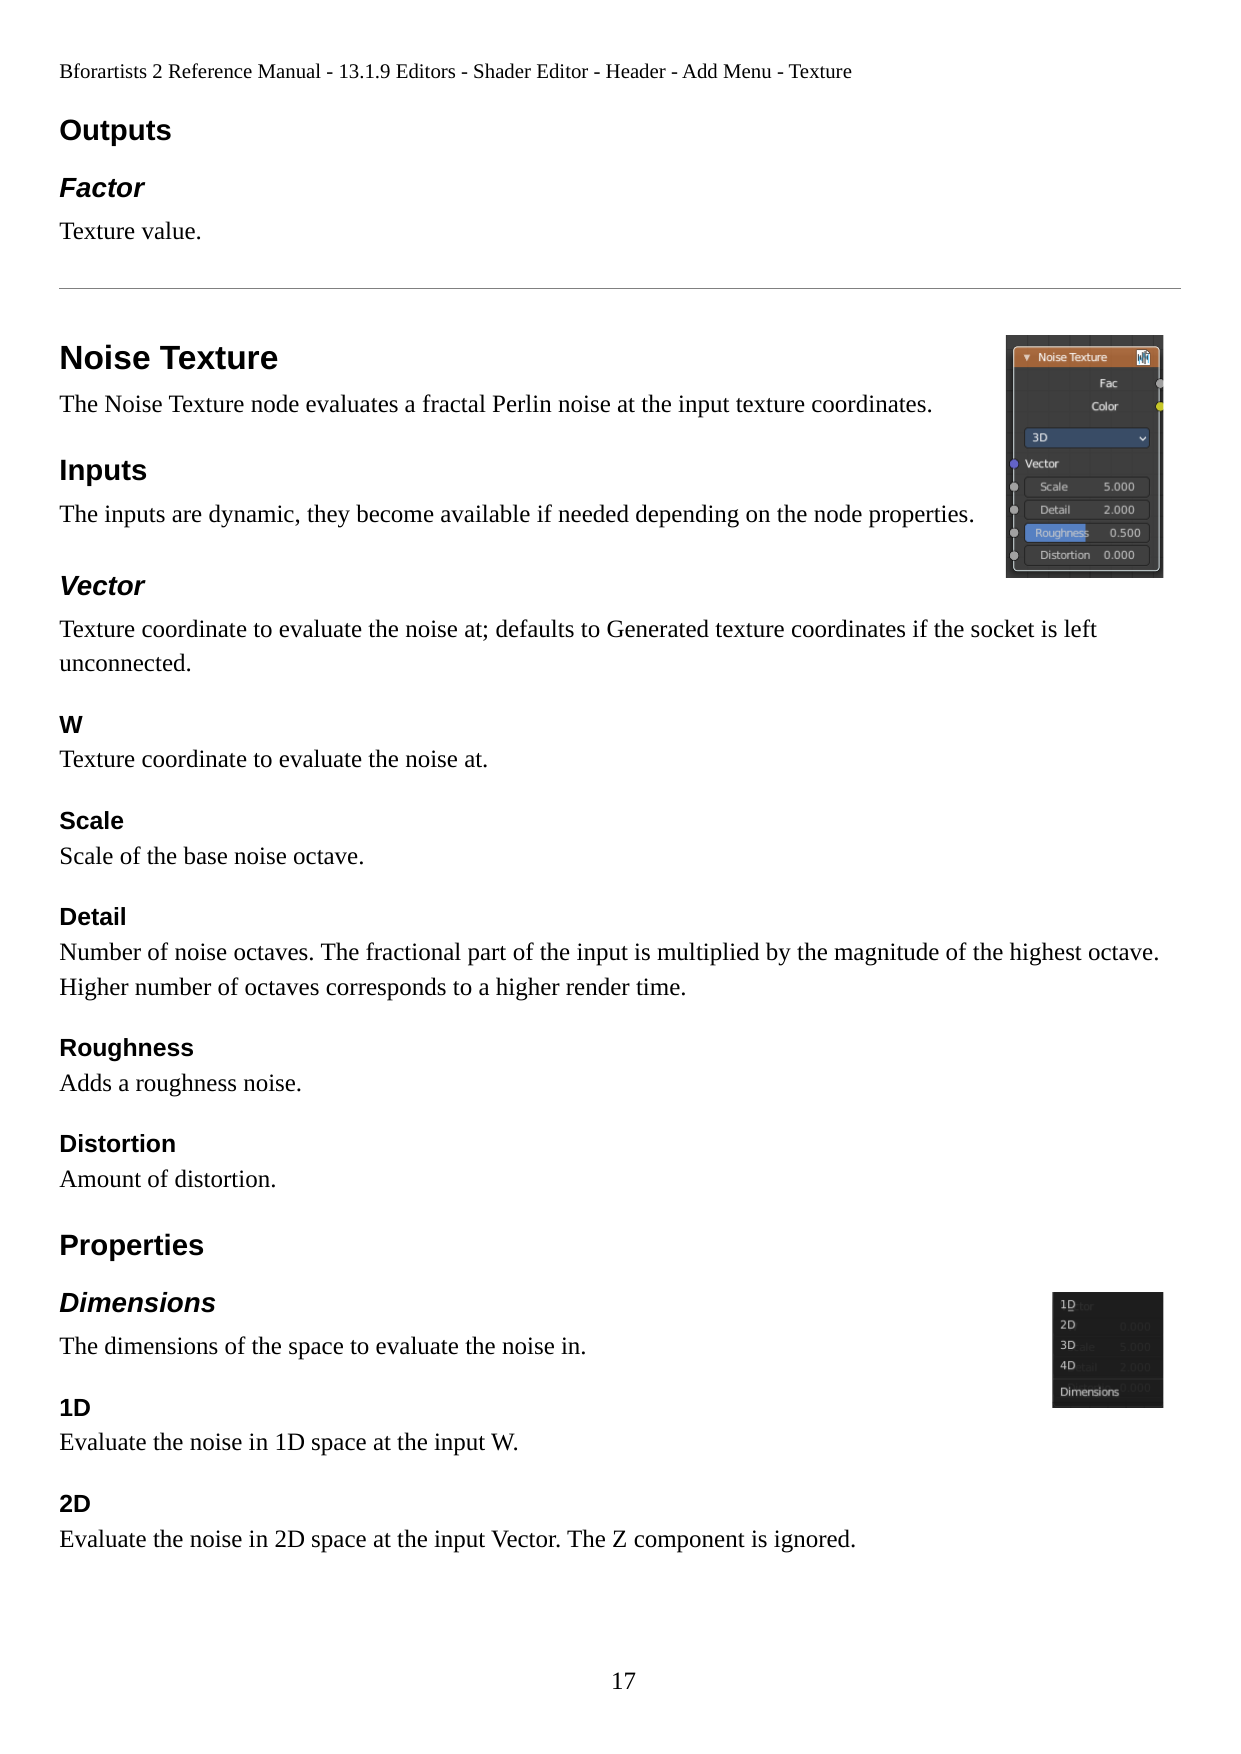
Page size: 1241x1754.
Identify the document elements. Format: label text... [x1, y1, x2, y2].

text Amount of distortion. [59, 1164, 1181, 1193]
text Texture coordinate to evaluate the noise at. [59, 744, 1181, 773]
subtitle W [59, 710, 1181, 738]
subtitle Roughness [59, 1033, 1181, 1062]
subtitle Properties [59, 1228, 1181, 1262]
text Evaluate the noise in 2D space at the input Vector. The Z component is ignored. [59, 1524, 1181, 1553]
subtitle Noise Texture [59, 338, 1005, 377]
text Texture coordinate to evaluate the noise at; defaults to Generated texture coordinates if the socket is left unconnected. [59, 614, 1181, 677]
text Evaluate the noise in 1D space at the input W. [59, 1427, 1181, 1456]
subtitle [1164, 453, 1181, 487]
subtitle Detail [59, 902, 1181, 931]
subtitle Vector [59, 569, 1181, 601]
text Scale of the base noise octave. [59, 841, 1181, 869]
text The dimensions of the space to evaluate the noise in. [59, 1331, 1052, 1360]
text The inputs are dynamic, they become available if needed depending on the node properties. [59, 499, 1005, 528]
picture [1005, 335, 1164, 578]
text Texture value. [59, 216, 1181, 244]
subtitle Scale [59, 806, 1181, 834]
subtitle Factor [59, 171, 1181, 203]
subtitle Distortion [59, 1129, 1181, 1158]
subtitle Inputs [59, 453, 1005, 487]
subtitle [1164, 338, 1181, 377]
text The Noise Texture node evaluates a fractal Perlin noise at the input texture coordinates. [59, 389, 1005, 418]
text Number of noise octaves. The fractional part of the input is multiplied by the magnitude of the highest octave. Higher number of octaves corresponds to a higher render time. [59, 937, 1181, 1000]
picture [1052, 1292, 1164, 1408]
text Adds a roughness noise. [59, 1068, 1181, 1097]
subtitle 2D [59, 1489, 1181, 1518]
subtitle 1D [59, 1393, 1181, 1421]
subtitle Dimensions [59, 1287, 1181, 1319]
subtitle Outputs [59, 113, 1181, 146]
